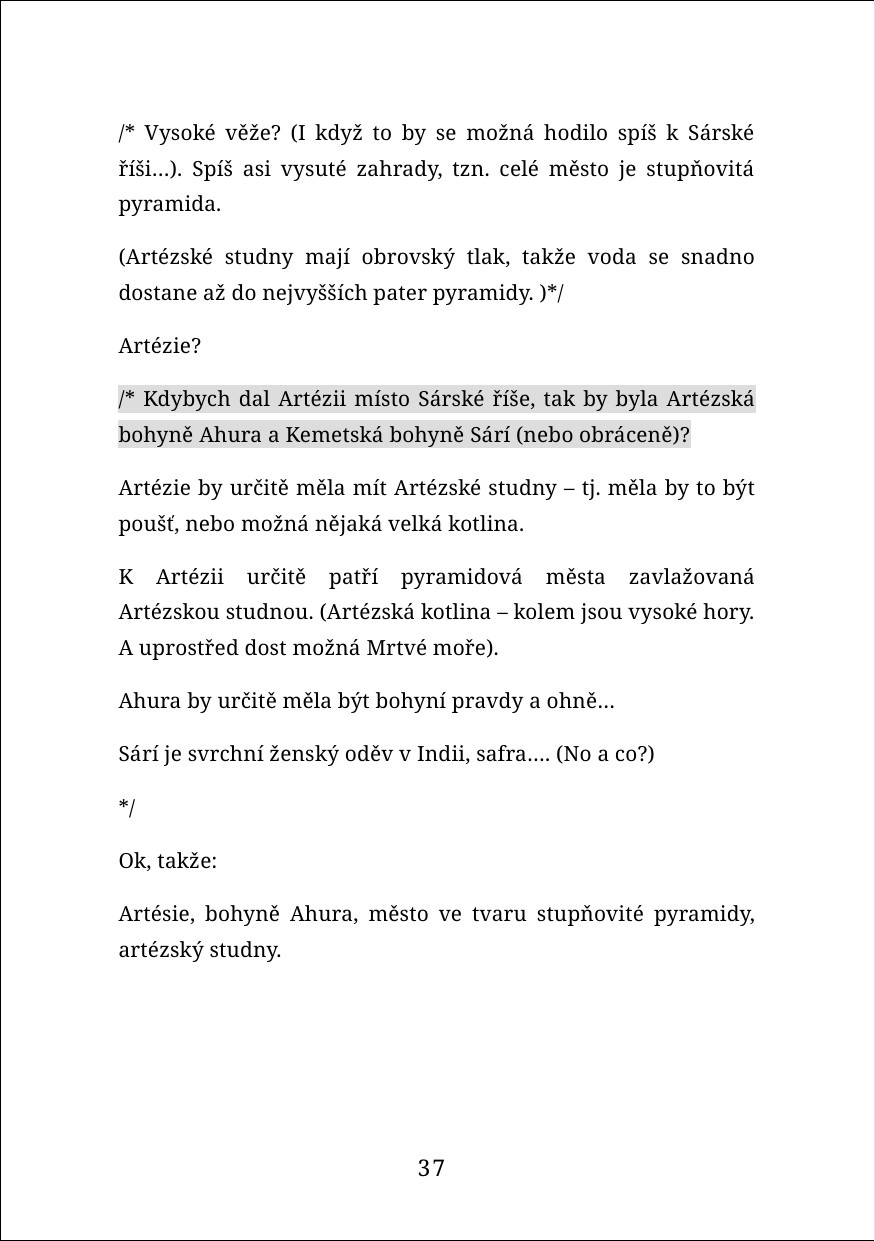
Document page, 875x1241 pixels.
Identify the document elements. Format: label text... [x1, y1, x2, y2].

text */ [118, 793, 756, 821]
text Ok, takže: [118, 846, 756, 874]
text (Artézské studny mají obrovský tlak, takže voda se snadno dostane až do nejvyšších pater pyramidy. )*/ [118, 242, 756, 306]
text K Artézii určitě patří pyramidová města zavlažovaná Artézskou studnou. (Artézská kotlina – kolem jsou vysoké hory. A uprostřed dost možná Mrtvé moře). [118, 562, 756, 661]
text Artésie, bohyně Ahura, město ve tvaru stupňovité pyramidy, artézský studny. [118, 899, 756, 963]
text Artézie by určitě měla mít Artézské studny – tj. měla by to být poušť, nebo možná nějaká velká kotlina. [118, 473, 756, 537]
text Artézie? [118, 331, 756, 360]
text /* Kdybych dal Artézii místo Sárské říše, tak by byla Artézská bohyně Ahura a Kemetská bohyně Sárí (nebo obráceně)? [118, 384, 756, 448]
text Sárí je svrchní ženský oděv v Indii, safra…. (No a co?) [118, 739, 756, 768]
text Ahura by určitě měla být bohyní pravdy a ohně… [118, 686, 756, 715]
text /* Vysoké věže? (I když to by se možná hodilo spíš k Sárské říši…). Spíš asi vysuté zahrady, tzn. celé město je stupňovitá pyramida. [118, 118, 756, 218]
